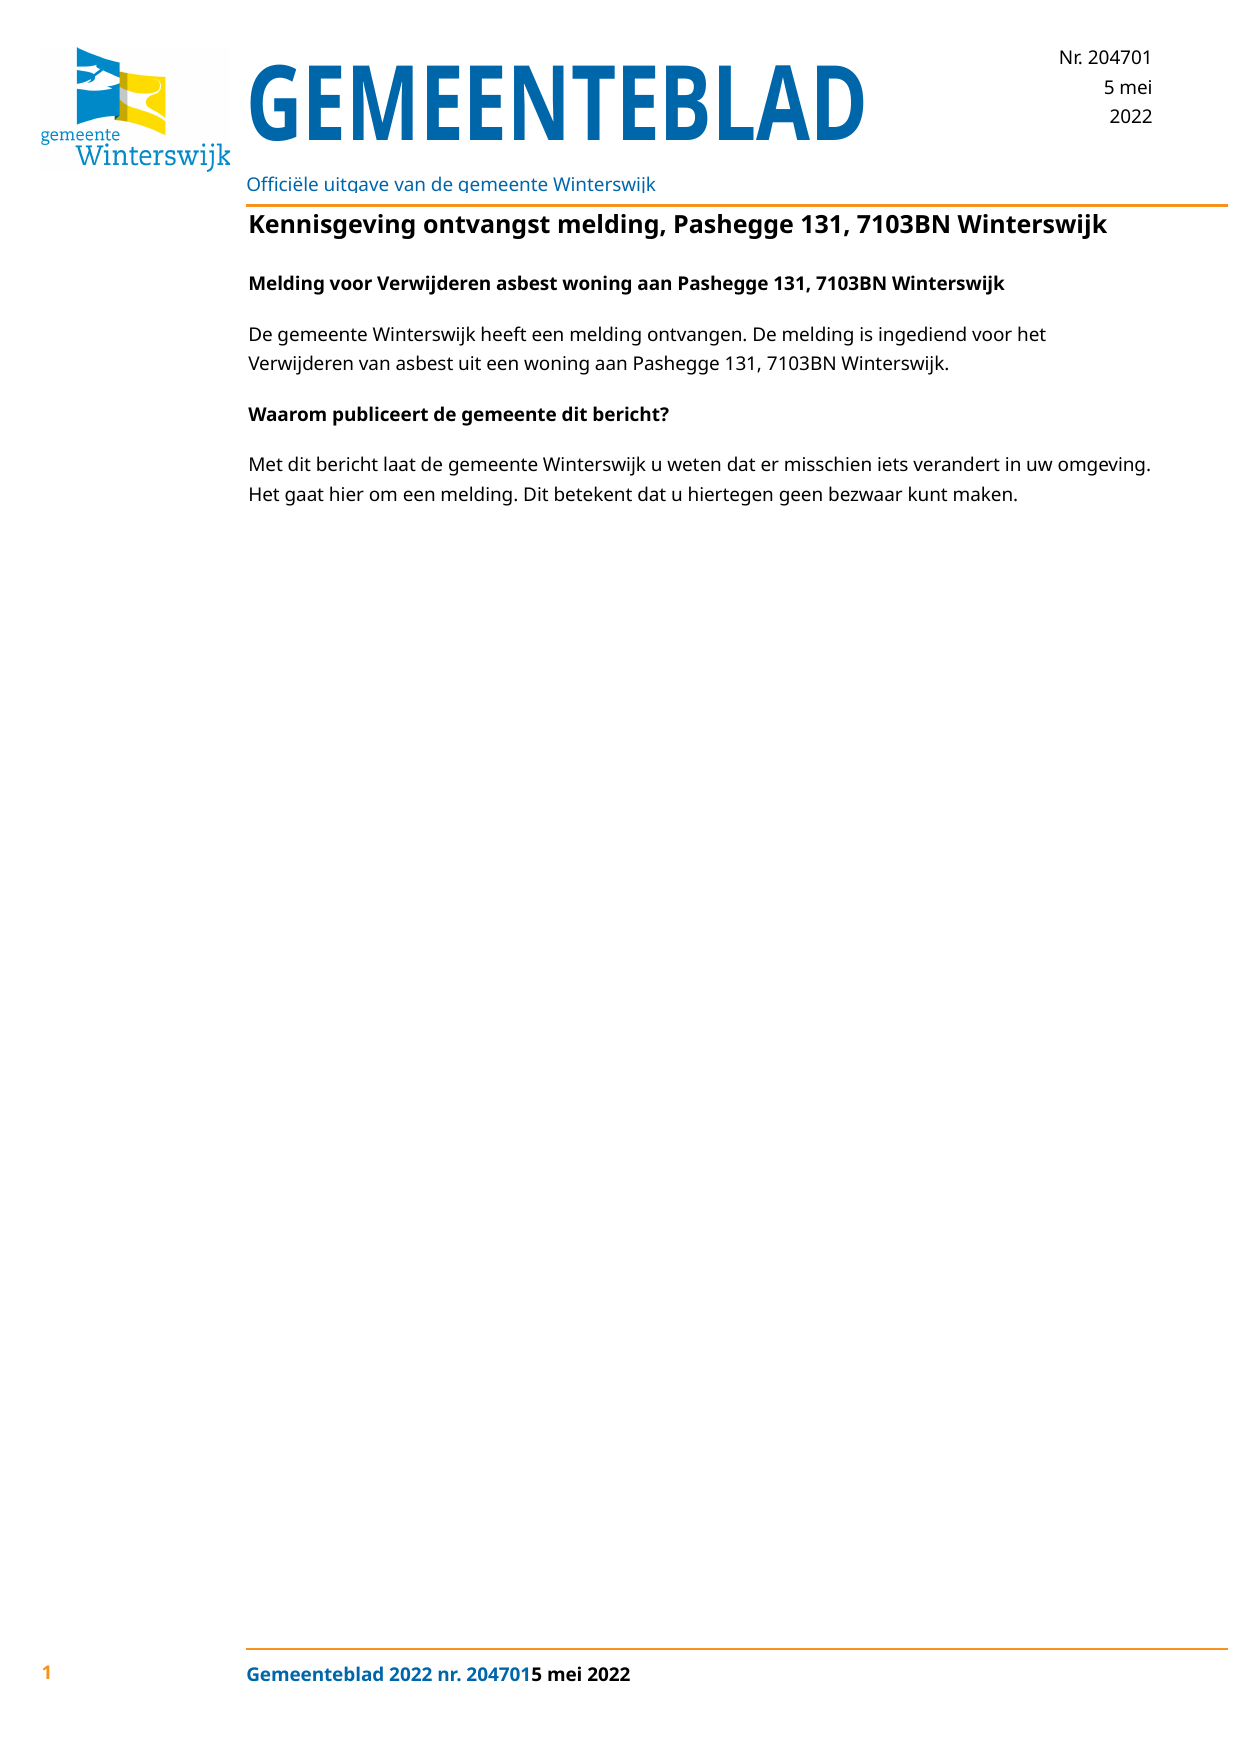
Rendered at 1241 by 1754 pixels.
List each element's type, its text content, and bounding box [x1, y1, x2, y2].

text De gemeente Winterswijk heeft een melding ontvangen. De melding is ingediend voor het Verwijderen van asbest uit een woning aan Pashegge 131, 7103BN Winterswijk. [248, 321, 1152, 376]
text Kennisgeving ontvangst melding, Pashegge 131, 7103BN Winterswijk [248, 207, 1152, 241]
text Waarom publiceert de gemeente dit bericht? [248, 401, 1152, 426]
picture [41, 47, 231, 172]
picture [225, 153, 231, 162]
text Met dit bericht laat de gemeente Winterswijk u weten dat er misschien iets verandert in uw omgeving. Het gaat hier om een melding. Dit betekent dat u hiertegen geen bezwaar kunt maken. [248, 451, 1152, 506]
text Melding voor Verwijderen asbest woning aan Pashegge 131, 7103BN Winterswijk [248, 270, 1152, 296]
